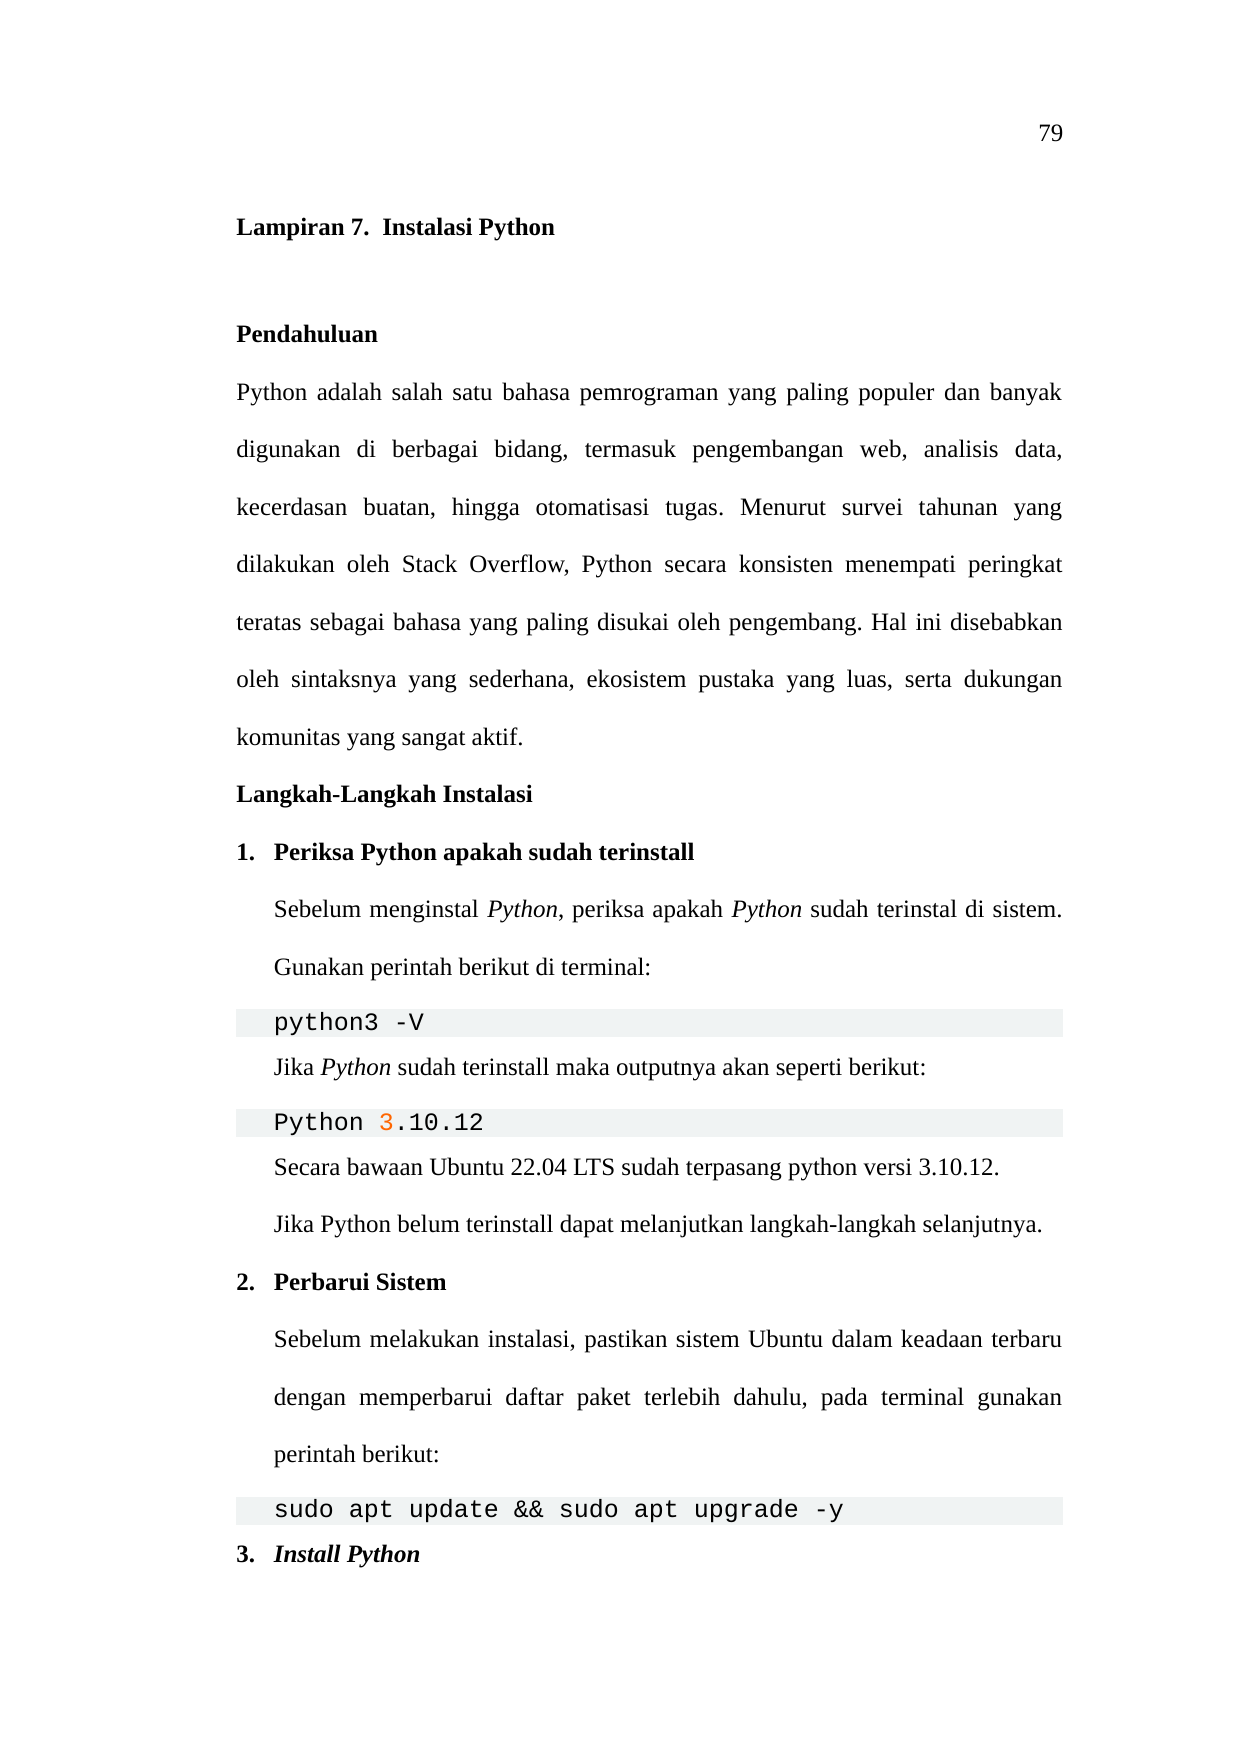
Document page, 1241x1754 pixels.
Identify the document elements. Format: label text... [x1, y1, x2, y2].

subtitle Instalasi Python [236, 212, 1063, 241]
list Python 3.10.12 [236, 1109, 1063, 1137]
list sudo apt update && sudo apt upgrade -y [236, 1497, 1063, 1525]
list Perbarui Sistem [236, 1267, 1063, 1295]
list Install Python [236, 1539, 1063, 1568]
list Sebelum melakukan instalasi, pastikan sistem Ubuntu dalam keadaan terbaru dengan memperbarui daftar paket terlebih dahulu, pada terminal gunakan perintah berikut: [236, 1324, 1063, 1468]
list Jika Python belum terinstall dapat melanjutkan langkah-langkah selanjutnya. [236, 1209, 1063, 1238]
list python3 -V [236, 1009, 1063, 1037]
list Secara bawaan Ubuntu 22.04 LTS sudah terpasang python versi 3.10.12. [236, 1152, 1063, 1180]
text Python adalah salah satu bahasa pemrograman yang paling populer dan banyak digunakan di berbagai bidang, termasuk pengembangan web, analisis data, kecerdasan buatan, hingga otomatisasi tugas. Menurut survei tahunan yang dilakukan oleh Stack Overflow, Python secara konsisten menempati peringkat teratas sebagai bahasa yang paling disukai oleh pengembang. Hal ini disebabkan oleh sintaksnya yang sederhana, ekosistem pustaka yang luas, serta dukungan komunitas yang sangat aktif. [236, 377, 1063, 750]
text Langkah-Langkah Instalasi [236, 779, 1063, 808]
list Sebelum menginstal Python, periksa apakah Python sudah terinstal di sistem. Gunakan perintah berikut di terminal: [236, 894, 1063, 980]
list Jika Python sudah terinstall maka outputnya akan seperti berikut: [236, 1052, 1063, 1080]
list Periksa Python apakah sudah terinstall [236, 837, 1063, 865]
text Pendahuluan [236, 319, 1063, 348]
